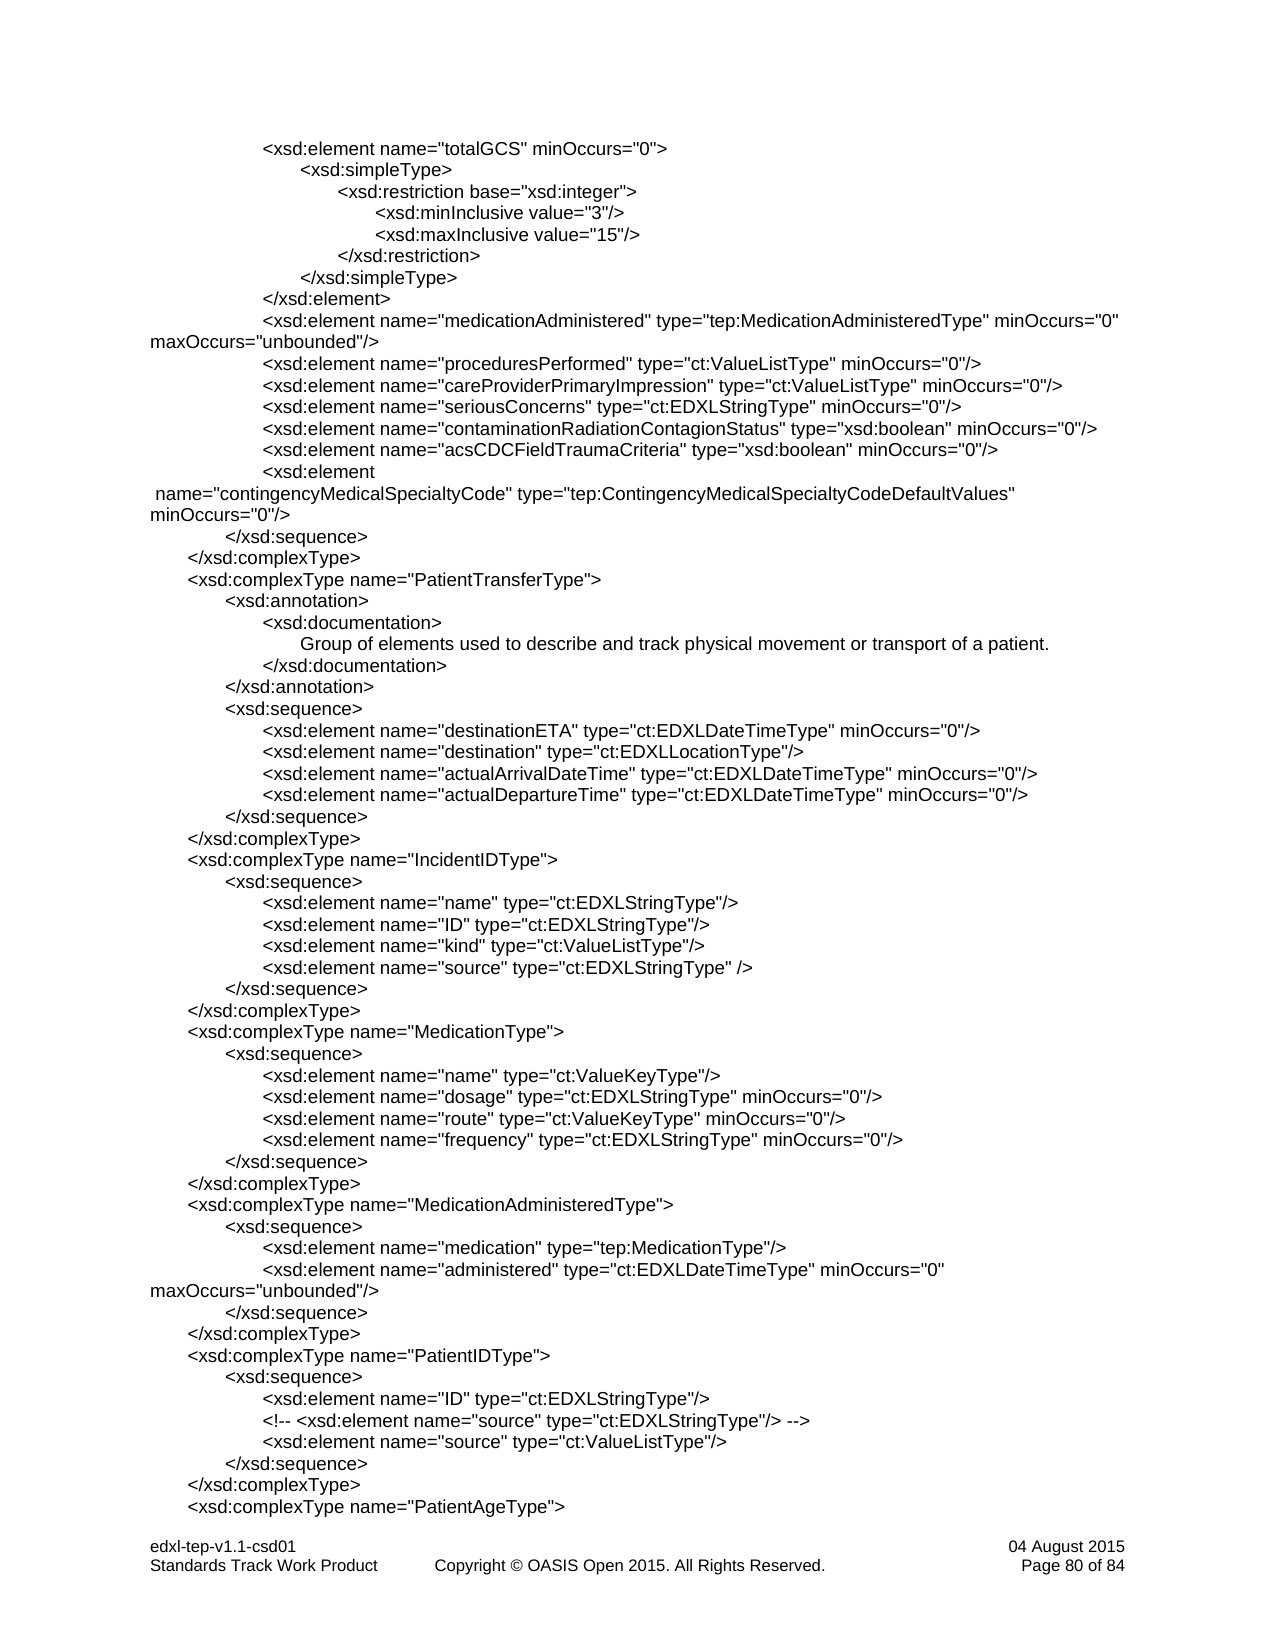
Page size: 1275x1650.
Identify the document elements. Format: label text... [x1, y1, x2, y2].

text name="contingencyMedicalSpecialtyCode" type="tep:ContingencyMedicalSpecialtyCodeDefaultValues" minOccurs="0"/> </xsd:sequence> </xsd:complexType> <xsd:complexType name="PatientTransferType"> <xsd:annotation> <xsd:documentation> Group of elements used to describe and track physical movement or transport of a patient. </xsd:documentation> </xsd:annotation> <xsd:sequence> <xsd:element name="destinationETA" type="ct:EDXLDateTimeType" minOccurs="0"/> <xsd:element name="destination" type="ct:EDXLLocationType"/> <xsd:element name="actualArrivalDateTime" type="ct:EDXLDateTimeType" minOccurs="0"/> <xsd:element name="actualDepartureTime" type="ct:EDXLDateTimeType" minOccurs="0"/> </xsd:sequence> </xsd:complexType> <xsd:complexType name="IncidentIDType"> <xsd:sequence> <xsd:element name="name" type="ct:EDXLStringType"/> <xsd:element name="ID" type="ct:EDXLStringType"/> <xsd:element name="kind" type="ct:ValueListType"/> <xsd:element name="source" type="ct:EDXLStringType" /> </xsd:sequence> </xsd:complexType> <xsd:complexType name="MedicationType"> <xsd:sequence> <xsd:element name="name" type="ct:ValueKeyType"/> <xsd:element name="dosage" type="ct:EDXLStringType" minOccurs="0"/> <xsd:element name="route" type="ct:ValueKeyType" minOccurs="0"/> <xsd:element name="frequency" type="ct:EDXLStringType" minOccurs="0"/> </xsd:sequence> </xsd:complexType> <xsd:complexType name="MedicationAdministeredType"> <xsd:sequence> <xsd:element name="medication" type="tep:MedicationType"/> <xsd:element name="administered" type="ct:EDXLDateTimeType" minOccurs="0" maxOccurs="unbounded"/> </xsd:sequence> </xsd:complexType> <xsd:complexType name="PatientIDType"> <xsd:sequence> <xsd:element name="ID" type="ct:EDXLStringType"/> <!-- <xsd:element name="source" type="ct:EDXLStringType"/> --> <xsd:element name="source" type="ct:ValueListType"/> </xsd:sequence> </xsd:complexType> <xsd:complexType name="PatientAgeType"> [150, 482, 1125, 1517]
text <xsd:element name="totalGCS" minOccurs="0"> <xsd:simpleType> <xsd:restriction base="xsd:integer"> <xsd:minInclusive value="3"/> <xsd:maxInclusive value="15"/> </xsd:restriction> </xsd:simpleType> </xsd:element> <xsd:element name="medicationAdministered" type="tep:MedicationAdministeredType" minOccurs="0" maxOccurs="unbounded"/> <xsd:element name="proceduresPerformed" type="ct:ValueListType" minOccurs="0"/> <xsd:element name="careProviderPrimaryImpression" type="ct:ValueListType" minOccurs="0"/> <xsd:element name="seriousConcerns" type="ct:EDXLStringType" minOccurs="0"/> <xsd:element name="contaminationRadiationContagionStatus" type="xsd:boolean" minOccurs="0"/> <xsd:element name="acsCDCFieldTraumaCriteria" type="xsd:boolean" minOccurs="0"/> <xsd:element [150, 137, 1125, 482]
